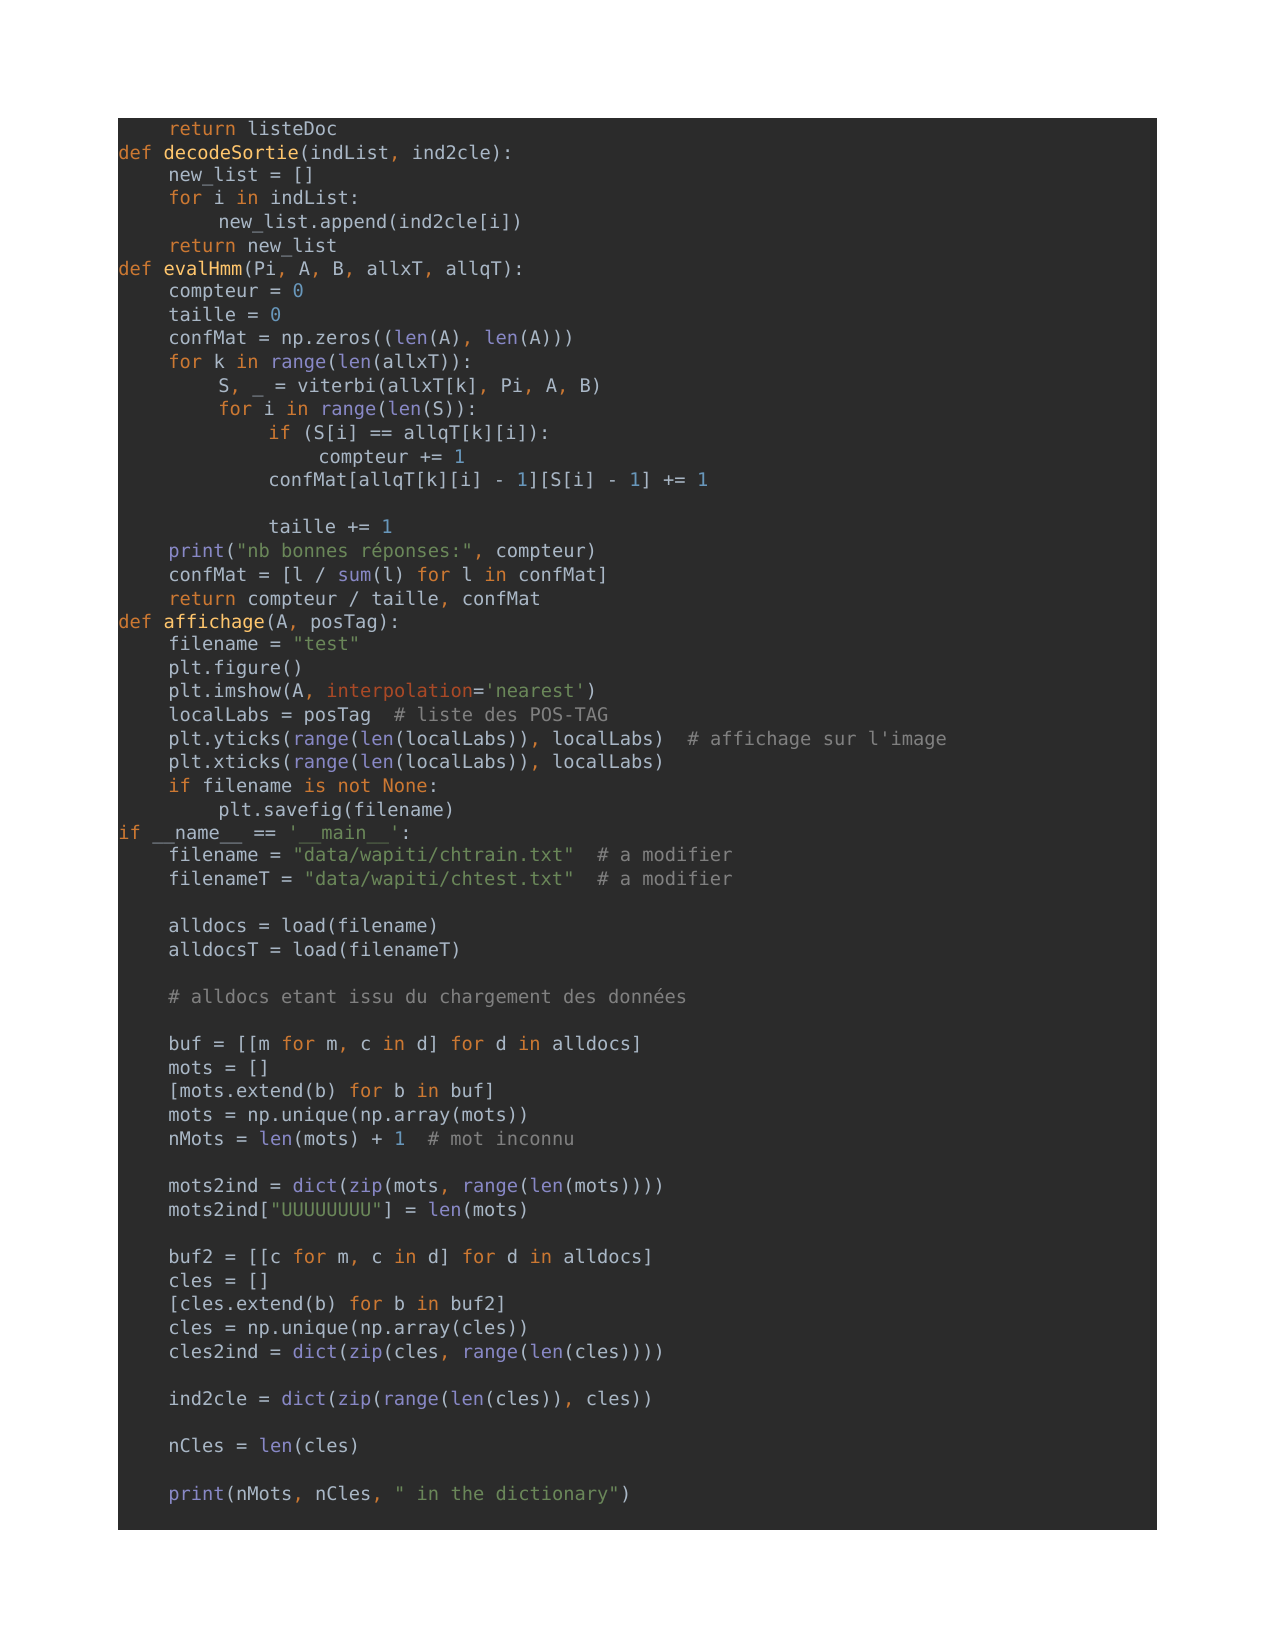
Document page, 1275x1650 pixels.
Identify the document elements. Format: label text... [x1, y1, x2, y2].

text confMat[allqT[k][i] - 1][S[i] - 1] += 1 [118, 469, 1157, 493]
text buf2 = [[c for m, c in d] for d in alldocs] [118, 1246, 1157, 1270]
text for k in range(len(allxT)): [118, 351, 1157, 375]
text taille = 0 [118, 304, 1157, 327]
text filenameT = "data/wapiti/chtest.txt" # a modifier [118, 868, 1157, 891]
text confMat = [l / sum(l) for l in confMat] [118, 564, 1157, 587]
text if filename is not None: [118, 775, 1157, 798]
text if __name__ == '__main__': [118, 822, 1157, 844]
text mots = np.unique(np.array(mots)) [118, 1104, 1157, 1128]
text [mots.extend(b) for b in buf] [118, 1081, 1157, 1104]
text mots = [] [118, 1057, 1157, 1081]
text taille += 1 [118, 517, 1157, 540]
text # alldocs etant issu du chargement des données [118, 986, 1157, 1009]
text def evalHmm(Pi, A, B, allxT, allqT): [118, 258, 1157, 280]
text plt.figure() [118, 657, 1157, 680]
text mots2ind = dict(zip(mots, range(len(mots)))) [118, 1175, 1157, 1199]
text buf = [[m for m, c in d] for d in alldocs] [118, 1033, 1157, 1057]
text filename = "data/wapiti/chtrain.txt" # a modifier [118, 844, 1157, 868]
text return new_list [118, 234, 1157, 258]
text new_list.append(ind2cle[i]) [118, 211, 1157, 234]
text return listeDoc [118, 118, 1157, 142]
text cles2ind = dict(zip(cles, range(len(cles)))) [118, 1341, 1157, 1364]
text def decodeSortie(indList, ind2cle): [118, 142, 1157, 164]
text print("nb bonnes réponses:", compteur) [118, 540, 1157, 564]
text compteur = 0 [118, 280, 1157, 304]
text for i in indList: [118, 187, 1157, 211]
text print(nMots, nCles, " in the dictionary") [118, 1482, 1157, 1506]
text ind2cle = dict(zip(range(len(cles)), cles)) [118, 1388, 1157, 1412]
text plt.imshow(A, interpolation='nearest') [118, 680, 1157, 704]
text S, _ = viterbi(allxT[k], Pi, A, B) [118, 375, 1157, 398]
text cles = np.unique(np.array(cles)) [118, 1317, 1157, 1341]
text compteur += 1 [118, 446, 1157, 469]
text alldocs = load(filename) [118, 915, 1157, 939]
text filename = "test" [118, 633, 1157, 657]
text def affichage(A, posTag): [118, 611, 1157, 633]
text plt.xticks(range(len(localLabs)), localLabs) [118, 751, 1157, 775]
text return compteur / taille, confMat [118, 587, 1157, 611]
text alldocsT = load(filenameT) [118, 939, 1157, 962]
text localLabs = posTag # liste des POS-TAG [118, 704, 1157, 728]
text cles = [] [118, 1270, 1157, 1293]
text if (S[i] == allqT[k][i]): [118, 422, 1157, 446]
text new_list = [] [118, 164, 1157, 187]
text plt.savefig(filename) [118, 798, 1157, 822]
text nMots = len(mots) + 1 # mot inconnu [118, 1128, 1157, 1151]
text mots2ind["UUUUUUUU"] = len(mots) [118, 1199, 1157, 1222]
text nCles = len(cles) [118, 1435, 1157, 1459]
text [cles.extend(b) for b in buf2] [118, 1293, 1157, 1317]
text confMat = np.zeros((len(A), len(A))) [118, 327, 1157, 351]
text plt.yticks(range(len(localLabs)), localLabs) # affichage sur l'image [118, 728, 1157, 751]
text for i in range(len(S)): [118, 398, 1157, 422]
